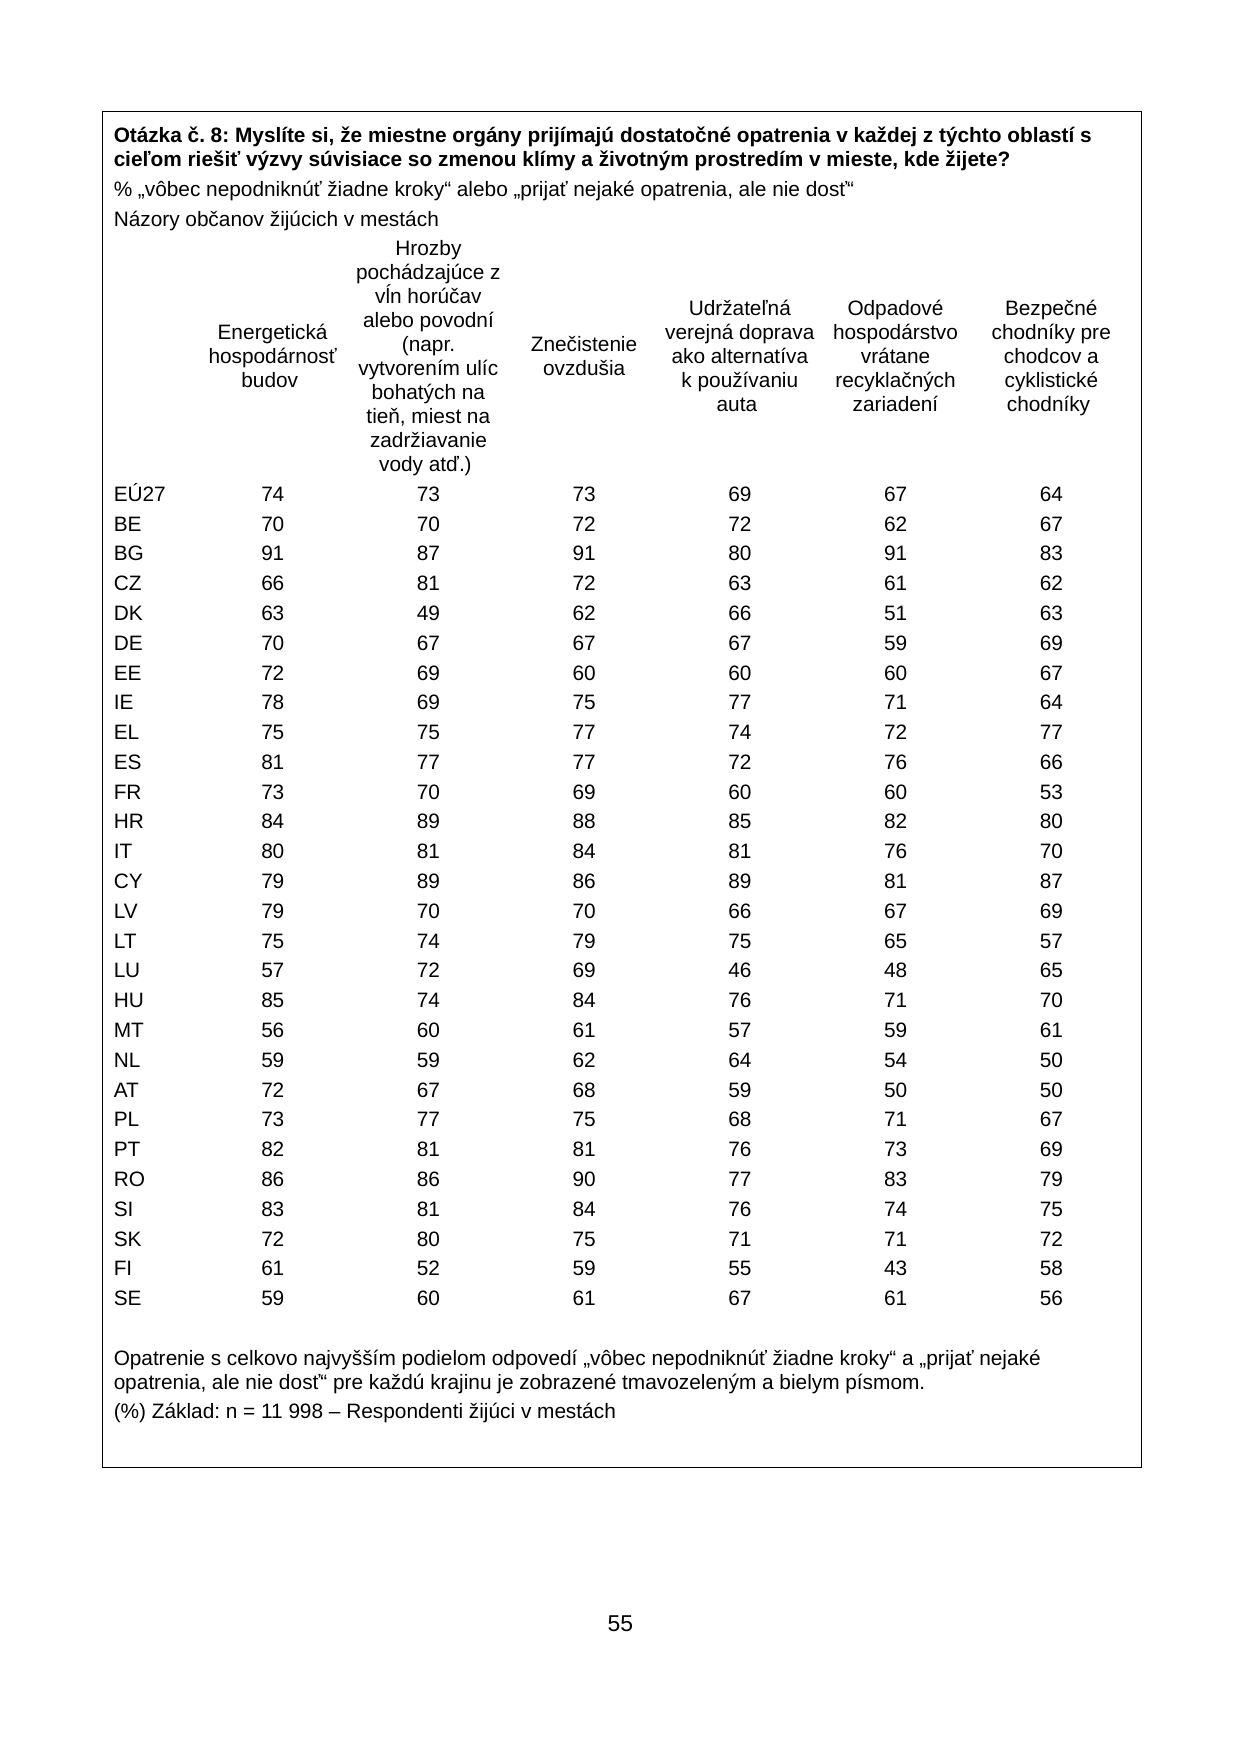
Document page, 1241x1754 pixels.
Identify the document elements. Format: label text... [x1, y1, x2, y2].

table_cell 63 [195, 598, 350, 628]
table_cell 79 [195, 866, 350, 896]
table_cell Energetická hospodárnosť budov [195, 233, 350, 479]
table_cell 77 [662, 1164, 817, 1194]
table_cell 70 [195, 509, 350, 538]
table_cell FI [111, 1253, 194, 1283]
table_cell 80 [973, 806, 1129, 836]
table_cell 86 [506, 866, 662, 896]
table_cell HU [111, 985, 194, 1015]
table_cell 89 [350, 866, 506, 896]
table_cell 50 [818, 1075, 973, 1104]
table_cell SE [111, 1283, 194, 1313]
table_cell 51 [818, 598, 973, 628]
table_cell 66 [195, 568, 350, 598]
table_cell 81 [350, 568, 506, 598]
table_cell 91 [195, 538, 350, 568]
table_cell 87 [973, 866, 1129, 896]
table_cell 63 [973, 598, 1129, 628]
table_cell 72 [662, 747, 817, 777]
table_cell 74 [350, 926, 506, 955]
table_cell 76 [818, 747, 973, 777]
table_cell BG [111, 538, 194, 568]
table_cell 79 [195, 896, 350, 926]
table_cell 67 [973, 1104, 1129, 1134]
table_cell 61 [506, 1015, 662, 1045]
table_cell 64 [973, 479, 1129, 508]
table_cell 77 [350, 747, 506, 777]
table_cell 84 [506, 836, 662, 866]
table_cell 60 [818, 658, 973, 687]
table_cell 70 [350, 509, 506, 538]
table_cell Hrozby pochádzajúce z vĺn horúčav alebo povodní (napr. vytvorením ulíc bohatých na tieň, miest na zadržiavanie vody atď.) [350, 233, 506, 479]
table_cell 69 [350, 687, 506, 717]
table_cell 56 [973, 1283, 1129, 1313]
table_cell 91 [506, 538, 662, 568]
table_cell 61 [818, 568, 973, 598]
table_cell 59 [818, 1015, 973, 1045]
table_cell PL [111, 1104, 194, 1134]
table_cell 61 [195, 1253, 350, 1283]
table_cell 82 [818, 806, 973, 836]
table_cell 71 [662, 1224, 817, 1253]
table_cell 81 [195, 747, 350, 777]
table_cell 84 [506, 1194, 662, 1223]
table_cell 60 [350, 1015, 506, 1045]
table_cell 73 [818, 1134, 973, 1164]
table_cell 67 [662, 628, 817, 657]
table_cell 81 [350, 836, 506, 866]
table_cell ES [111, 747, 194, 777]
table_cell 65 [973, 955, 1129, 985]
table_cell FR [111, 777, 194, 806]
table_cell 59 [195, 1045, 350, 1074]
table_cell 60 [662, 658, 817, 687]
table_cell 60 [506, 658, 662, 687]
table_cell 83 [973, 538, 1129, 568]
table_cell 84 [506, 985, 662, 1015]
table_cell 86 [195, 1164, 350, 1194]
table_cell 91 [818, 538, 973, 568]
table_cell 71 [818, 985, 973, 1015]
table_cell 72 [195, 658, 350, 687]
table_cell 75 [506, 1104, 662, 1134]
table_cell 83 [818, 1164, 973, 1194]
table_cell 55 [662, 1253, 817, 1283]
table_cell [506, 1313, 662, 1343]
table_cell 85 [195, 985, 350, 1015]
table_cell 71 [818, 687, 973, 717]
table_cell 75 [662, 926, 817, 955]
table_cell 67 [506, 628, 662, 657]
table_cell LT [111, 926, 194, 955]
table_cell 72 [350, 955, 506, 985]
table_cell 85 [662, 806, 817, 836]
table_cell 70 [195, 628, 350, 657]
table_cell LV [111, 896, 194, 926]
table_cell 48 [818, 955, 973, 985]
table_cell IT [111, 836, 194, 866]
table_cell 58 [973, 1253, 1129, 1283]
table_cell 64 [662, 1045, 817, 1074]
table_cell 77 [662, 687, 817, 717]
table_cell 59 [350, 1045, 506, 1074]
table_cell [818, 1313, 973, 1343]
table_cell 75 [973, 1194, 1129, 1223]
table_cell 43 [818, 1253, 973, 1283]
table_cell 73 [506, 479, 662, 508]
table_cell 59 [662, 1075, 817, 1104]
table_cell 53 [973, 777, 1129, 806]
table_cell SI [111, 1194, 194, 1223]
table_cell 77 [973, 717, 1129, 747]
table_cell 62 [506, 598, 662, 628]
table_cell 67 [973, 658, 1129, 687]
table_cell 90 [506, 1164, 662, 1194]
table_cell CZ [111, 568, 194, 598]
table_cell 54 [818, 1045, 973, 1074]
table_cell MT [111, 1015, 194, 1045]
table_cell AT [111, 1075, 194, 1104]
table_cell 75 [506, 687, 662, 717]
table_cell 72 [506, 568, 662, 598]
table_cell 82 [195, 1134, 350, 1164]
table_cell 57 [973, 926, 1129, 955]
table_cell 61 [506, 1283, 662, 1313]
table_cell [111, 233, 194, 479]
table_cell 89 [350, 806, 506, 836]
table_cell 74 [195, 479, 350, 508]
table_cell 75 [195, 926, 350, 955]
table_cell 59 [818, 628, 973, 657]
table_cell CY [111, 866, 194, 896]
table_cell 66 [662, 896, 817, 926]
table_cell 50 [973, 1075, 1129, 1104]
table_cell 50 [973, 1045, 1129, 1074]
table_cell 67 [662, 1283, 817, 1313]
table_cell 78 [195, 687, 350, 717]
table_cell 71 [818, 1224, 973, 1253]
table_cell 62 [973, 568, 1129, 598]
table_cell 59 [506, 1253, 662, 1283]
table_cell 66 [973, 747, 1129, 777]
table_header Otázka č. 8: Myslíte si, že miestne orgány prijímajú dostatočné opatrenia v každej z týchto oblastí s cieľom riešiť výzvy súvisiace so zmenou klímy a životným prostredím v mieste, kde žijete? [111, 120, 1129, 174]
table_cell 46 [662, 955, 817, 985]
table_cell DK [111, 598, 194, 628]
table_cell 67 [350, 628, 506, 657]
table_cell 75 [350, 717, 506, 747]
table_cell 56 [195, 1015, 350, 1045]
table_cell DE [111, 628, 194, 657]
table_cell 75 [506, 1224, 662, 1253]
table_cell (%) Základ: n = 11 998 – Respondenti žijúci v mestách [111, 1396, 1129, 1426]
table_cell 74 [350, 985, 506, 1015]
table_cell 60 [818, 777, 973, 806]
table_cell 76 [818, 836, 973, 866]
table_cell 69 [662, 479, 817, 508]
table_cell [973, 1313, 1129, 1343]
table_cell 80 [662, 538, 817, 568]
table_cell 57 [195, 955, 350, 985]
table_cell 61 [973, 1015, 1129, 1045]
table_cell EL [111, 717, 194, 747]
table_cell 64 [973, 687, 1129, 717]
table_cell 49 [350, 598, 506, 628]
table_cell [111, 1313, 194, 1343]
table_cell Znečistenie ovzdušia [506, 233, 662, 479]
table_cell 69 [973, 628, 1129, 657]
table_cell [350, 1313, 506, 1343]
table_cell 73 [350, 479, 506, 508]
table_cell 80 [350, 1224, 506, 1253]
table_cell EÚ27 [111, 479, 194, 508]
table_cell 67 [818, 479, 973, 508]
table_cell 60 [662, 777, 817, 806]
table_cell 73 [195, 777, 350, 806]
table_cell 72 [973, 1224, 1129, 1253]
table_cell Bezpečné chodníky pre chodcov a cyklistické chodníky [973, 233, 1129, 479]
table_cell 75 [195, 717, 350, 747]
table_cell 76 [662, 1134, 817, 1164]
table_cell 70 [973, 836, 1129, 866]
table_cell 86 [350, 1164, 506, 1194]
table_cell 69 [506, 777, 662, 806]
table_cell 59 [195, 1283, 350, 1313]
table_cell 81 [818, 866, 973, 896]
table_cell 72 [195, 1224, 350, 1253]
table_cell Názory občanov žijúcich v mestách [111, 204, 1129, 233]
table_cell 67 [973, 509, 1129, 538]
table_cell 89 [662, 866, 817, 896]
table_cell PT [111, 1134, 194, 1164]
table_cell 80 [195, 836, 350, 866]
table_cell EE [111, 658, 194, 687]
table_cell 70 [350, 777, 506, 806]
table_cell 77 [506, 717, 662, 747]
table_cell 77 [506, 747, 662, 777]
table_cell 83 [195, 1194, 350, 1223]
table_cell 77 [350, 1104, 506, 1134]
table_cell 81 [662, 836, 817, 866]
table_cell 70 [973, 985, 1129, 1015]
table_cell SK [111, 1224, 194, 1253]
table_cell HR [111, 806, 194, 836]
table_cell 76 [662, 1194, 817, 1223]
table_cell 87 [350, 538, 506, 568]
table_cell 66 [662, 598, 817, 628]
table_cell 76 [662, 985, 817, 1015]
table_cell 70 [506, 896, 662, 926]
table_cell 79 [506, 926, 662, 955]
table_cell 79 [973, 1164, 1129, 1194]
table_cell IE [111, 687, 194, 717]
table_cell 72 [506, 509, 662, 538]
table_cell 69 [350, 658, 506, 687]
table_cell 88 [506, 806, 662, 836]
table_cell 68 [662, 1104, 817, 1134]
table_cell 57 [662, 1015, 817, 1045]
table_cell 67 [818, 896, 973, 926]
table_cell 68 [506, 1075, 662, 1104]
table_cell 60 [350, 1283, 506, 1313]
table_cell 52 [350, 1253, 506, 1283]
table_cell 81 [506, 1134, 662, 1164]
table_cell LU [111, 955, 194, 985]
table_cell 71 [818, 1104, 973, 1134]
table_cell [662, 1313, 817, 1343]
table_cell 81 [350, 1134, 506, 1164]
table_cell [195, 1313, 350, 1343]
table_cell RO [111, 1164, 194, 1194]
table_cell 63 [662, 568, 817, 598]
table_cell Odpadové hospodárstvo vrátane recyklačných zariadení [818, 233, 973, 479]
table_cell 69 [506, 955, 662, 985]
table_cell 72 [662, 509, 817, 538]
table_cell 67 [350, 1075, 506, 1104]
table_cell 62 [506, 1045, 662, 1074]
table_cell 74 [662, 717, 817, 747]
table_cell 84 [195, 806, 350, 836]
table_cell Udržateľná verejná doprava ako alternatíva k používaniu auta [662, 233, 817, 479]
table_cell NL [111, 1045, 194, 1074]
table_cell 62 [818, 509, 973, 538]
table_cell 70 [350, 896, 506, 926]
table_cell 73 [195, 1104, 350, 1134]
table_cell 74 [818, 1194, 973, 1223]
table_cell 69 [973, 1134, 1129, 1164]
table_cell 72 [195, 1075, 350, 1104]
table_cell % „vôbec nepodniknúť žiadne kroky“ alebo „prijať nejaké opatrenia, ale nie dosť“ [111, 174, 1129, 203]
table_cell 72 [818, 717, 973, 747]
table_cell Opatrenie s celkovo najvyšším podielom odpovedí „vôbec nepodniknúť žiadne kroky“ a „prijať nejaké opatrenia, ale nie dosť“ pre každú krajinu je zobrazené tmavozeleným a bielym písmom. [111, 1343, 1129, 1396]
table_cell 69 [973, 896, 1129, 926]
table_cell 65 [818, 926, 973, 955]
table_cell BE [111, 509, 194, 538]
table_cell 81 [350, 1194, 506, 1223]
table_cell 61 [818, 1283, 973, 1313]
